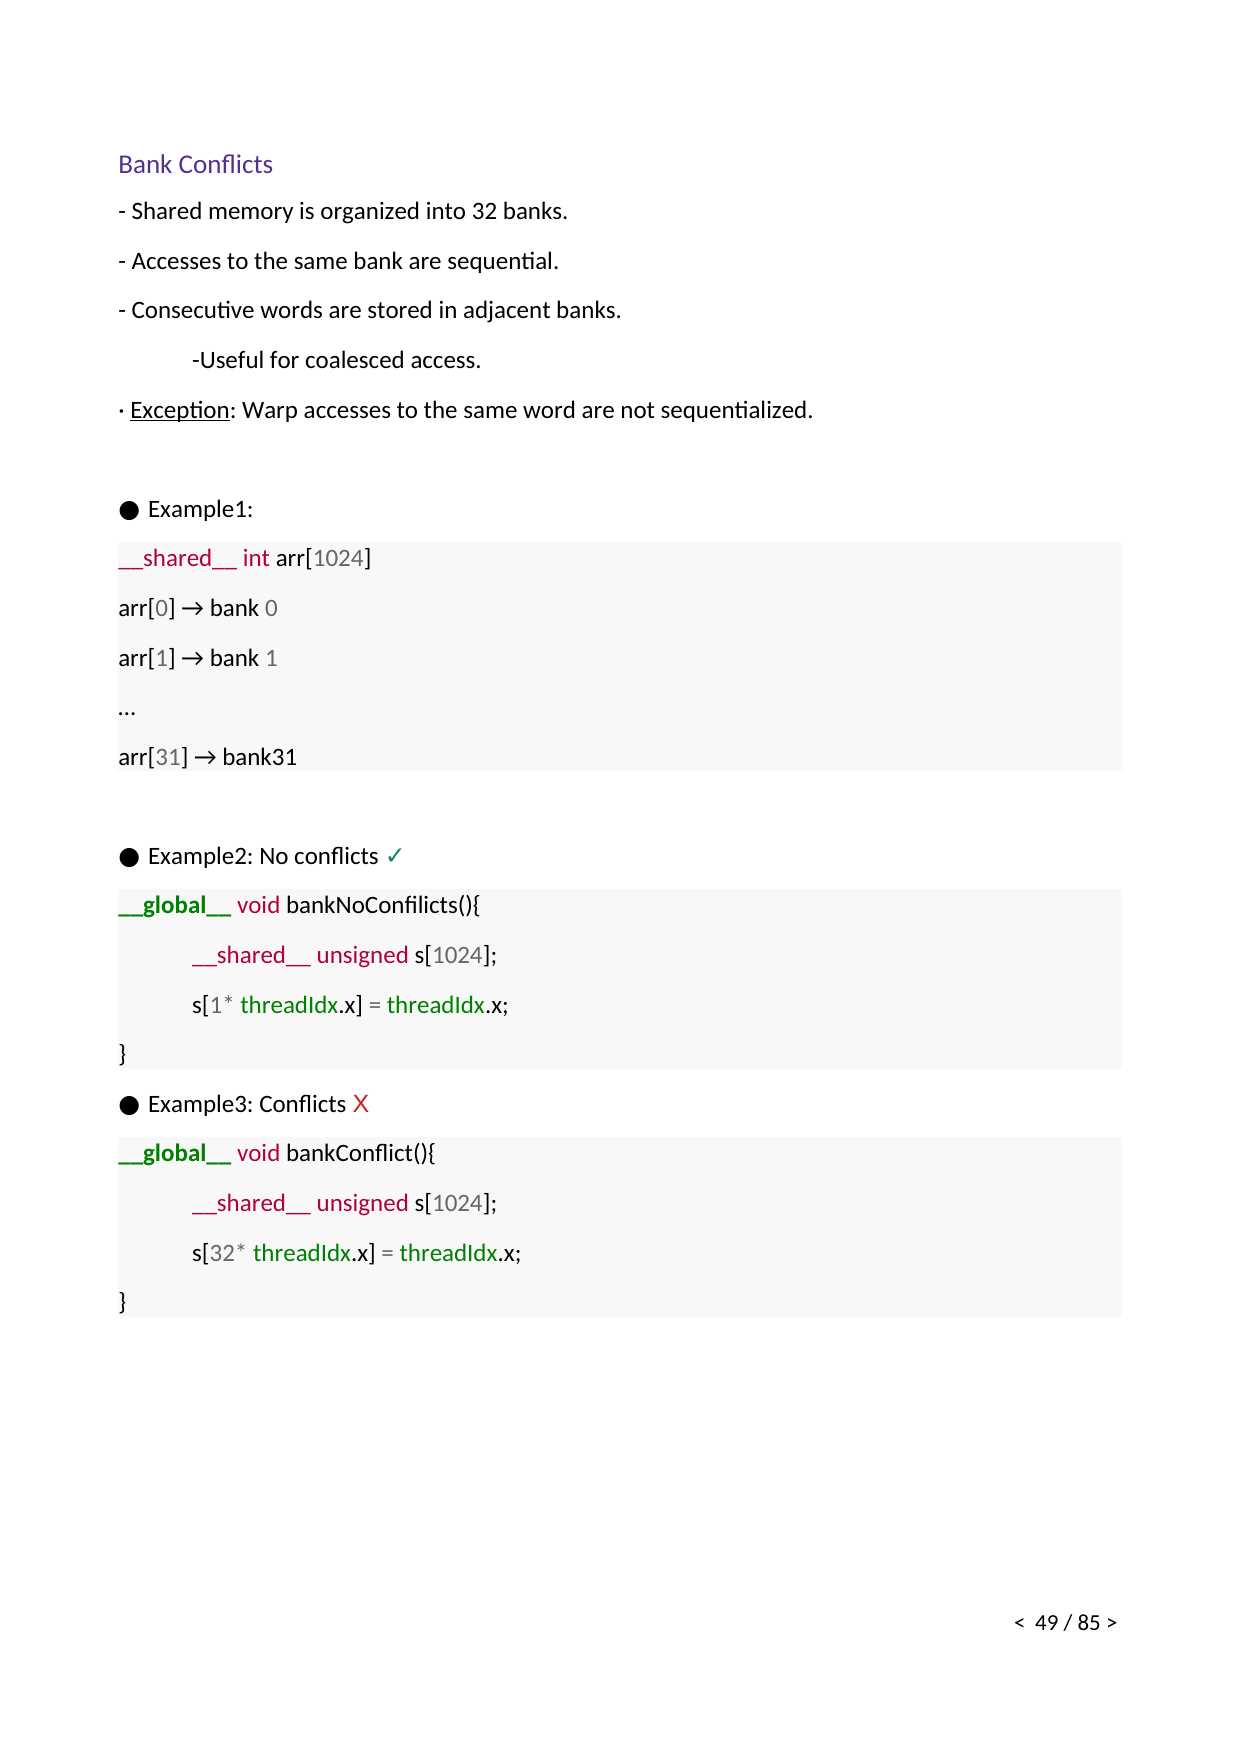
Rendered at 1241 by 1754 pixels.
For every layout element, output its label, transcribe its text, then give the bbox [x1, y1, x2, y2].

text - Consecutive words are stored in adjacent banks. [118, 294, 1122, 325]
text ● Example3: Conflicts X [118, 1088, 1122, 1118]
text __shared__ int arr[1024] [118, 542, 1122, 573]
text } [118, 1038, 1122, 1069]
text arr[1] → bank 1 [118, 642, 1122, 672]
text s[32* threadIdx.x] = threadIdx.x; [118, 1237, 1122, 1267]
text __global__ void bankNoConfilicts(){ [118, 889, 1122, 920]
subtitle Bank Conflicts [118, 148, 1122, 181]
text ● Example2: No conflicts ✓ [118, 840, 1122, 871]
text __shared__ unsigned s[1024]; [118, 939, 1122, 970]
text · Exception: Warp accesses to the same word are not sequentialized. [118, 394, 1122, 424]
text __global__ void bankConflict(){ [118, 1137, 1122, 1168]
text - Shared memory is organized into 32 banks. [118, 195, 1122, 226]
text __shared__ unsigned s[1024]; [118, 1187, 1122, 1218]
text s[1* threadIdx.x] = threadIdx.x; [118, 989, 1122, 1019]
text -Useful for coalesced access. [118, 344, 1122, 375]
text … [118, 691, 1122, 722]
text } [118, 1286, 1122, 1317]
text - Accesses to the same bank are sequential. [118, 245, 1122, 276]
text ● Example1: [118, 493, 1122, 523]
text arr[31] → bank31 [118, 741, 1122, 771]
text arr[0] → bank 0 [118, 592, 1122, 623]
